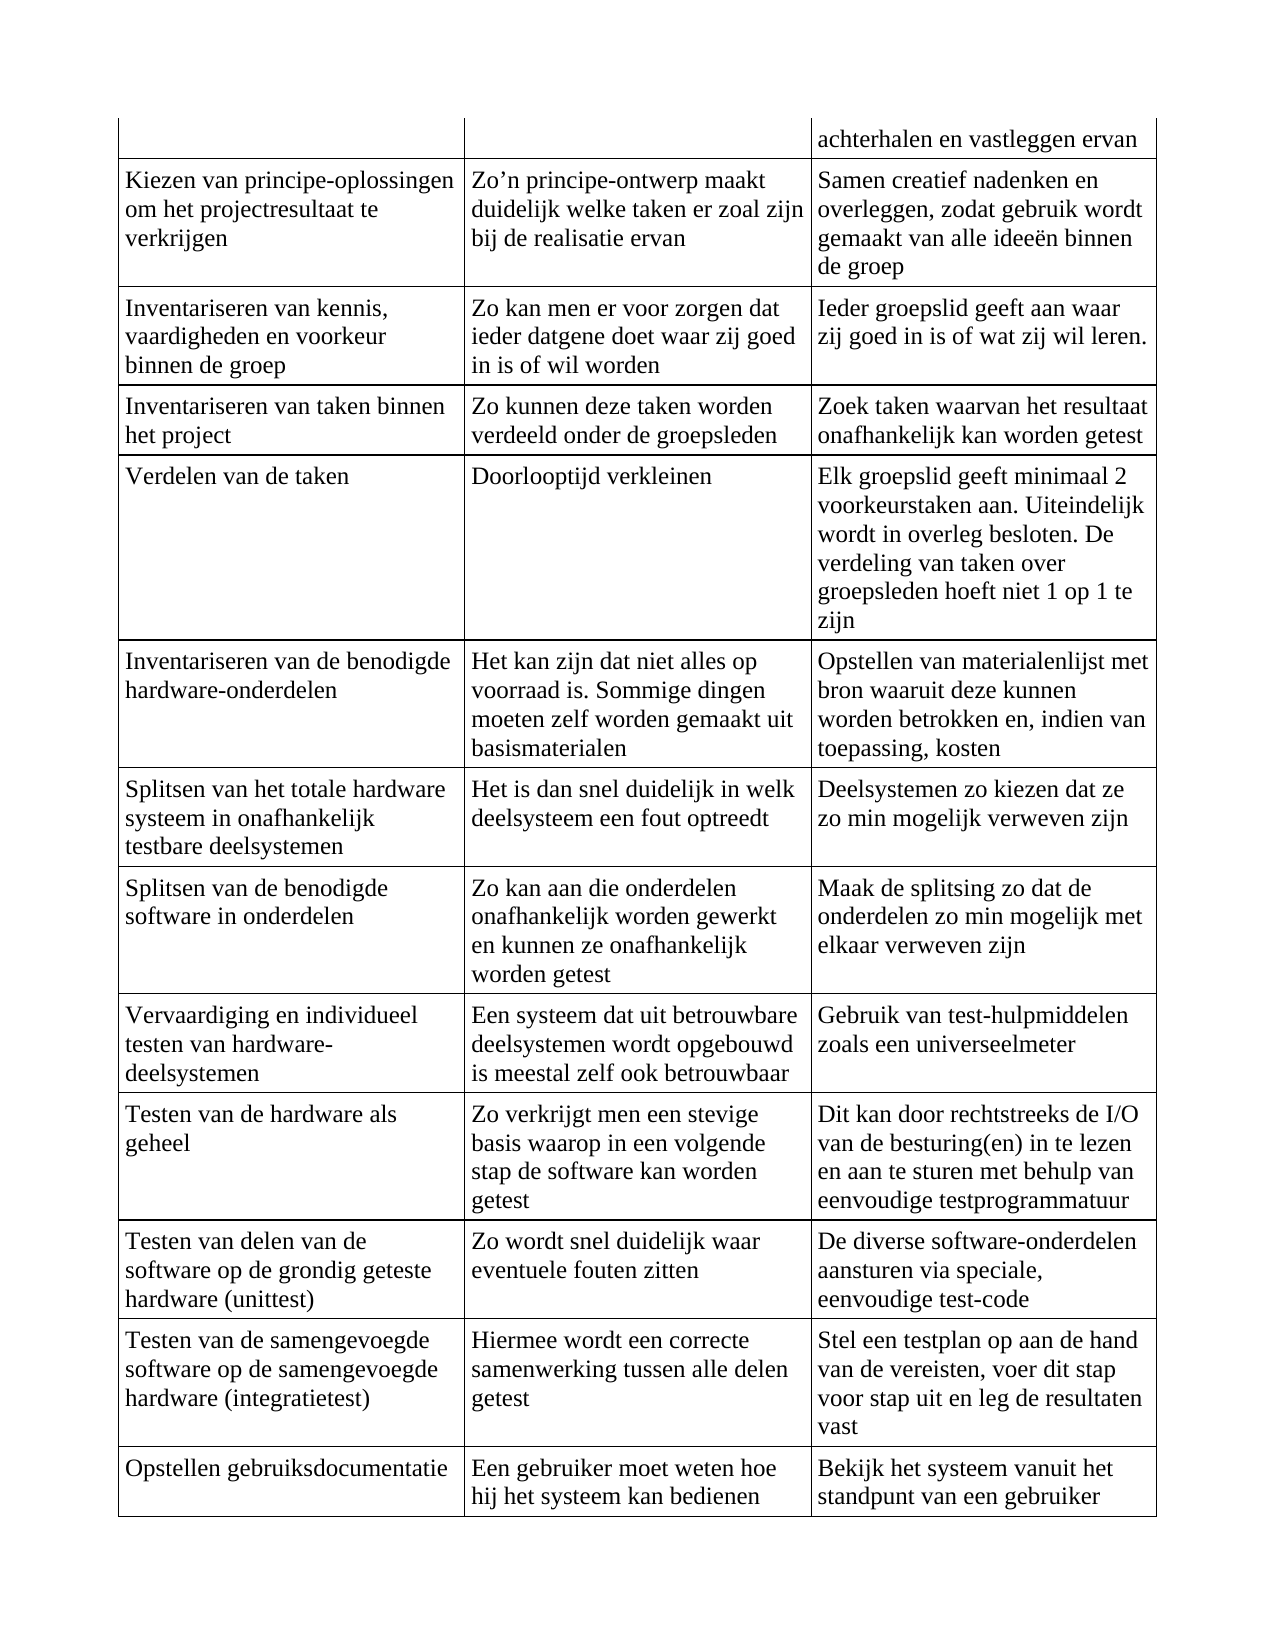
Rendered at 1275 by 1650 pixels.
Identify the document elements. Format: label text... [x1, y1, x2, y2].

table_cell [119, 118, 464, 158]
table_cell Zo kunnen deze taken worden verdeeld onder de groepsleden [465, 386, 811, 454]
table_cell Zo kan aan die onderdelen onafhankelijk worden gewerkt en kunnen ze onafhankelijk worden getest [465, 867, 811, 993]
table_cell Zo’n principe-ontwerp maakt duidelijk welke taken er zoal zijn bij de realisatie ervan [465, 159, 811, 286]
table_cell Inventariseren van taken binnen het project [119, 386, 464, 454]
table_cell Zo wordt snel duidelijk waar eventuele fouten zitten [465, 1221, 811, 1318]
table_cell [465, 118, 811, 158]
table_cell Splitsen van de benodigde software in onderdelen [119, 867, 464, 993]
table_cell Dit kan door rechtstreeks de I/O van de besturing(en) in te lezen en aan te sturen met behulp van eenvoudige testprogrammatuur [812, 1093, 1156, 1219]
table_cell Een gebruiker moet weten hoe hij het systeem kan bedienen [465, 1447, 811, 1516]
table_cell Hiermee wordt een correcte samenwerking tussen alle delen getest [465, 1319, 811, 1446]
table_cell Samen creatief nadenken en overleggen, zodat gebruik wordt gemaakt van alle ideeën binnen de groep [812, 159, 1156, 286]
table_cell Een systeem dat uit betrouwbare deelsystemen wordt opgebouwd is meestal zelf ook betrouwbaar [465, 994, 811, 1092]
table_cell Ieder groepslid geeft aan waar zij goed in is of wat zij wil leren. [812, 287, 1156, 384]
table_cell Zo verkrijgt men een stevige basis waarop in een volgende stap de software kan worden getest [465, 1093, 811, 1219]
table_cell Zo kan men er voor zorgen dat ieder datgene doet waar zij goed in is of wil worden [465, 287, 811, 384]
table_cell Testen van de hardware als geheel [119, 1093, 464, 1219]
table_cell Opstellen van materialenlijst met bron waaruit deze kunnen worden betrokken en, indien van toepassing, kosten [812, 641, 1156, 767]
table_cell Inventariseren van de benodigde hardware-onderdelen [119, 641, 464, 767]
table_cell Stel een testplan op aan de hand van de vereisten, voer dit stap voor stap uit en leg de resultaten vast [812, 1319, 1156, 1446]
table_cell Kiezen van principe-oplossingen om het projectresultaat te verkrijgen [119, 159, 464, 286]
table_cell Inventariseren van kennis, vaardigheden en voorkeur binnen de groep [119, 287, 464, 384]
table_cell Doorlooptijd verkleinen [465, 456, 811, 639]
table_cell Gebruik van test-hulpmiddelen zoals een universeelmeter [812, 994, 1156, 1092]
table_cell De diverse software-onderdelen aansturen via speciale, eenvoudige test-code [812, 1221, 1156, 1318]
table_cell achterhalen en vastleggen ervan [812, 118, 1156, 158]
table_cell Splitsen van het totale hardware systeem in onafhankelijk testbare deelsystemen [119, 768, 464, 866]
table_cell Vervaardiging en individueel testen van hardware-deelsystemen [119, 994, 464, 1092]
table_cell Het kan zijn dat niet alles op voorraad is. Sommige dingen moeten zelf worden gemaakt uit basismaterialen [465, 641, 811, 767]
table_cell Deelsystemen zo kiezen dat ze zo min mogelijk verweven zijn [812, 768, 1156, 866]
table_cell Het is dan snel duidelijk in welk deelsysteem een fout optreedt [465, 768, 811, 866]
table_cell Testen van delen van de software op de grondig geteste hardware (unittest) [119, 1221, 464, 1318]
table_cell Testen van de samengevoegde software op de samengevoegde hardware (integratietest) [119, 1319, 464, 1446]
table_cell Maak de splitsing zo dat de onderdelen zo min mogelijk met elkaar verweven zijn [812, 867, 1156, 993]
table_cell Zoek taken waarvan het resultaat onafhankelijk kan worden getest [812, 386, 1156, 454]
table_cell Verdelen van de taken [119, 456, 464, 639]
table_cell Elk groepslid geeft minimaal 2 voorkeurstaken aan. Uiteindelijk wordt in overleg besloten. De verdeling van taken over groepsleden hoeft niet 1 op 1 te zijn [812, 456, 1156, 639]
table_cell Bekijk het systeem vanuit het standpunt van een gebruiker [812, 1447, 1156, 1516]
table_cell Opstellen gebruiksdocumentatie [119, 1447, 464, 1516]
